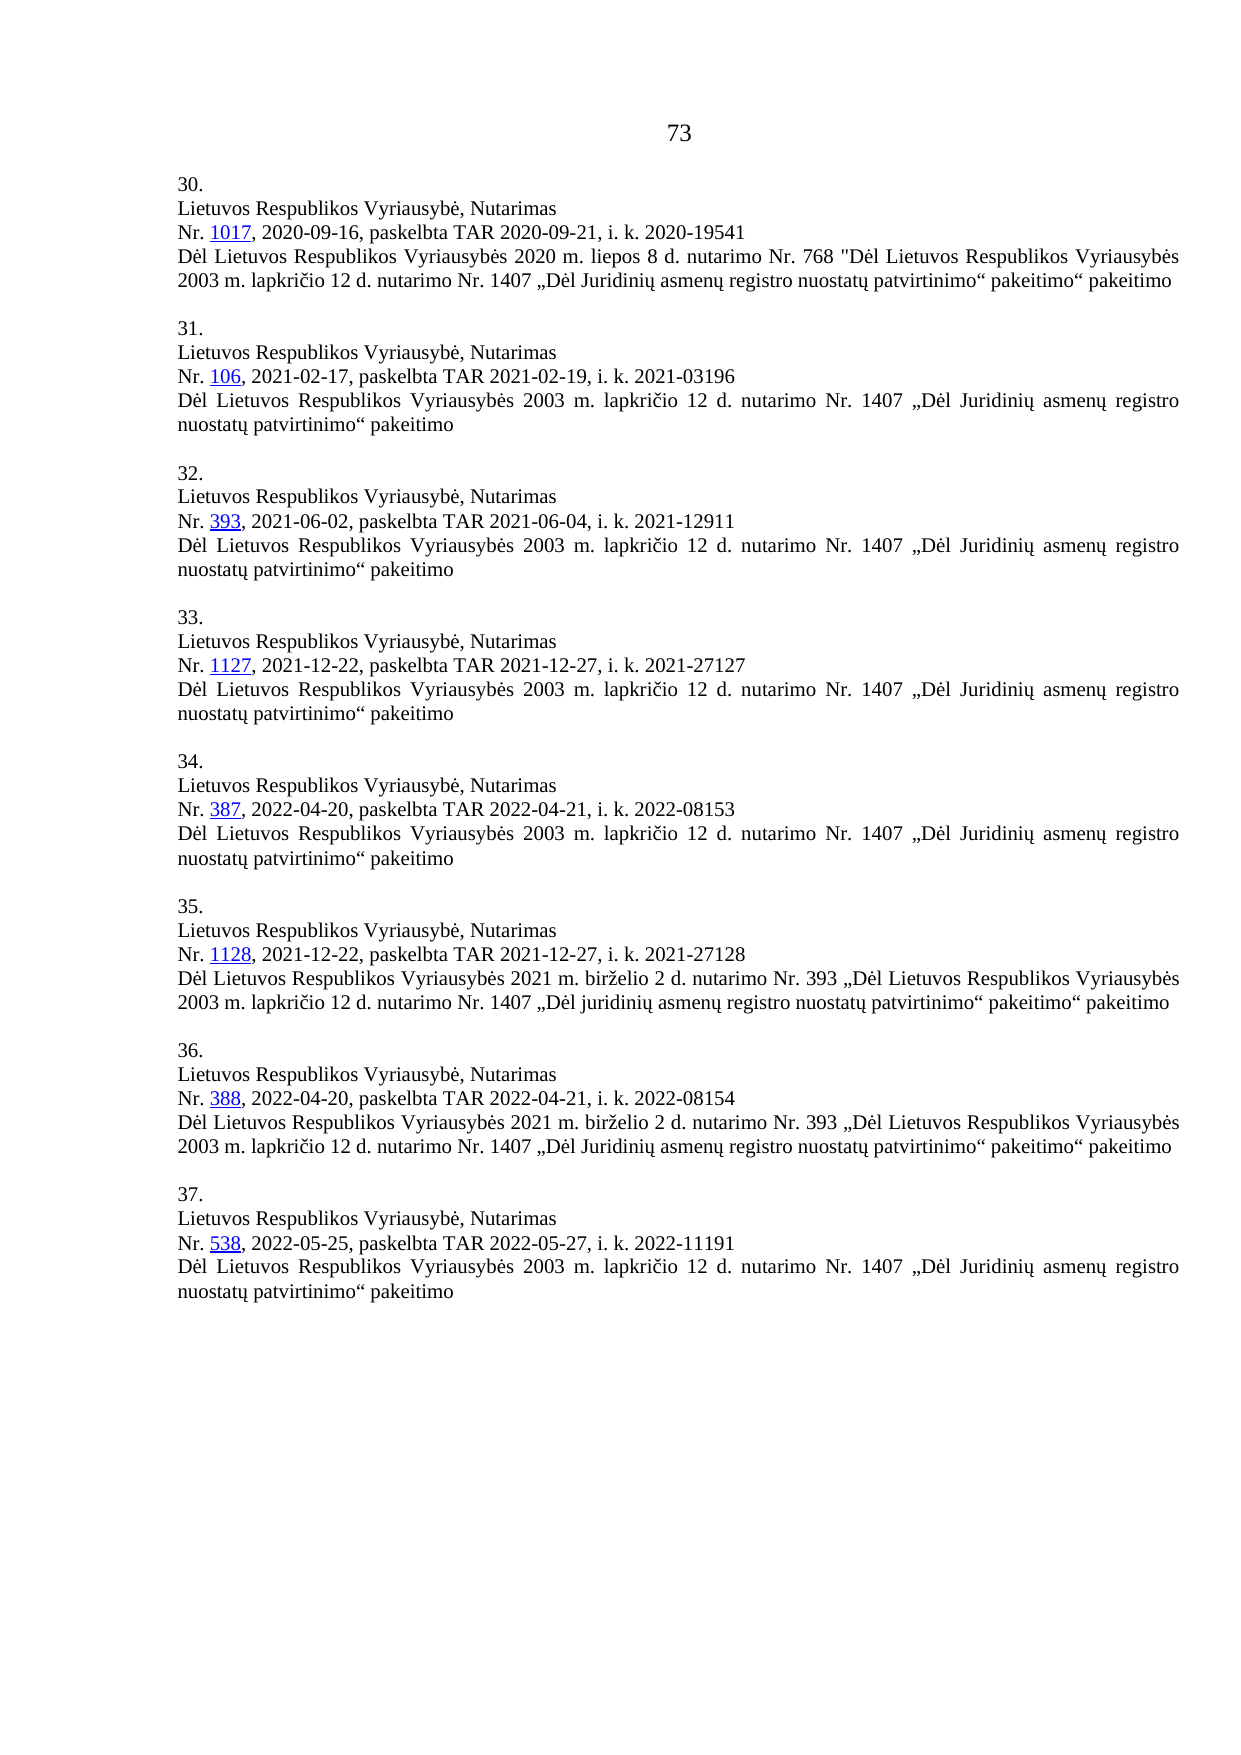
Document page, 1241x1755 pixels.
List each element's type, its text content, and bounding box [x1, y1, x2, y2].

text Nr. 388, 2022-04-20, paskelbta TAR 2022-04-21, i. k. 2022-08154 [177, 1086, 1181, 1110]
text Dėl Lietuvos Respublikos Vyriausybės 2021 m. birželio 2 d. nutarimo Nr. 393 „Dėl Lietuvos Respublikos Vyriausybės 2003 m. lapkričio 12 d. nutarimo Nr. 1407 „Dėl Juridinių asmenų registro nuostatų patvirtinimo“ pakeitimo“ pakeitimo [177, 1110, 1181, 1158]
text Lietuvos Respublikos Vyriausybė, Nutarimas [177, 1062, 1181, 1086]
text Lietuvos Respublikos Vyriausybė, Nutarimas [177, 1206, 1181, 1230]
text 37. [177, 1182, 1181, 1206]
text Nr. 106, 2021-02-17, paskelbta TAR 2021-02-19, i. k. 2021-03196 [177, 364, 1181, 388]
text 36. [177, 1038, 1181, 1062]
text Dėl Lietuvos Respublikos Vyriausybės 2003 m. lapkričio 12 d. nutarimo Nr. 1407 „Dėl Juridinių asmenų registro nuostatų patvirtinimo“ pakeitimo [177, 677, 1181, 725]
text Dėl Lietuvos Respublikos Vyriausybės 2021 m. birželio 2 d. nutarimo Nr. 393 „Dėl Lietuvos Respublikos Vyriausybės 2003 m. lapkričio 12 d. nutarimo Nr. 1407 „Dėl juridinių asmenų registro nuostatų patvirtinimo“ pakeitimo“ pakeitimo [177, 966, 1181, 1014]
text Dėl Lietuvos Respublikos Vyriausybės 2003 m. lapkričio 12 d. nutarimo Nr. 1407 „Dėl Juridinių asmenų registro nuostatų patvirtinimo“ pakeitimo [177, 1254, 1181, 1303]
text Dėl Lietuvos Respublikos Vyriausybės 2003 m. lapkričio 12 d. nutarimo Nr. 1407 „Dėl Juridinių asmenų registro nuostatų patvirtinimo“ pakeitimo [177, 388, 1181, 436]
text Nr. 393, 2021-06-02, paskelbta TAR 2021-06-04, i. k. 2021-12911 [177, 508, 1181, 533]
text Nr. 387, 2022-04-20, paskelbta TAR 2022-04-21, i. k. 2022-08153 [177, 797, 1181, 821]
text Lietuvos Respublikos Vyriausybė, Nutarimas [177, 484, 1181, 508]
text Nr. 538, 2022-05-25, paskelbta TAR 2022-05-27, i. k. 2022-11191 [177, 1230, 1181, 1254]
text Lietuvos Respublikos Vyriausybė, Nutarimas [177, 918, 1181, 942]
text 31. [177, 316, 1181, 340]
text 30. [177, 172, 1181, 196]
text Lietuvos Respublikos Vyriausybė, Nutarimas [177, 196, 1181, 220]
text Lietuvos Respublikos Vyriausybė, Nutarimas [177, 773, 1181, 797]
text Dėl Lietuvos Respublikos Vyriausybės 2003 m. lapkričio 12 d. nutarimo Nr. 1407 „Dėl Juridinių asmenų registro nuostatų patvirtinimo“ pakeitimo [177, 533, 1181, 581]
text Nr. 1127, 2021-12-22, paskelbta TAR 2021-12-27, i. k. 2021-27127 [177, 653, 1181, 677]
text Lietuvos Respublikos Vyriausybė, Nutarimas [177, 340, 1181, 364]
text Lietuvos Respublikos Vyriausybė, Nutarimas [177, 629, 1181, 653]
text 35. [177, 893, 1181, 918]
text 32. [177, 460, 1181, 484]
text Dėl Lietuvos Respublikos Vyriausybės 2003 m. lapkričio 12 d. nutarimo Nr. 1407 „Dėl Juridinių asmenų registro nuostatų patvirtinimo“ pakeitimo [177, 821, 1181, 869]
text 34. [177, 749, 1181, 773]
text Nr. 1017, 2020-09-16, paskelbta TAR 2020-09-21, i. k. 2020-19541 [177, 220, 1181, 244]
text Nr. 1128, 2021-12-22, paskelbta TAR 2021-12-27, i. k. 2021-27128 [177, 942, 1181, 966]
text 33. [177, 605, 1181, 629]
text Dėl Lietuvos Respublikos Vyriausybės 2020 m. liepos 8 d. nutarimo Nr. 768 "Dėl Lietuvos Respublikos Vyriausybės 2003 m. lapkričio 12 d. nutarimo Nr. 1407 „Dėl Juridinių asmenų registro nuostatų patvirtinimo“ pakeitimo“ pakeitimo [177, 244, 1181, 292]
